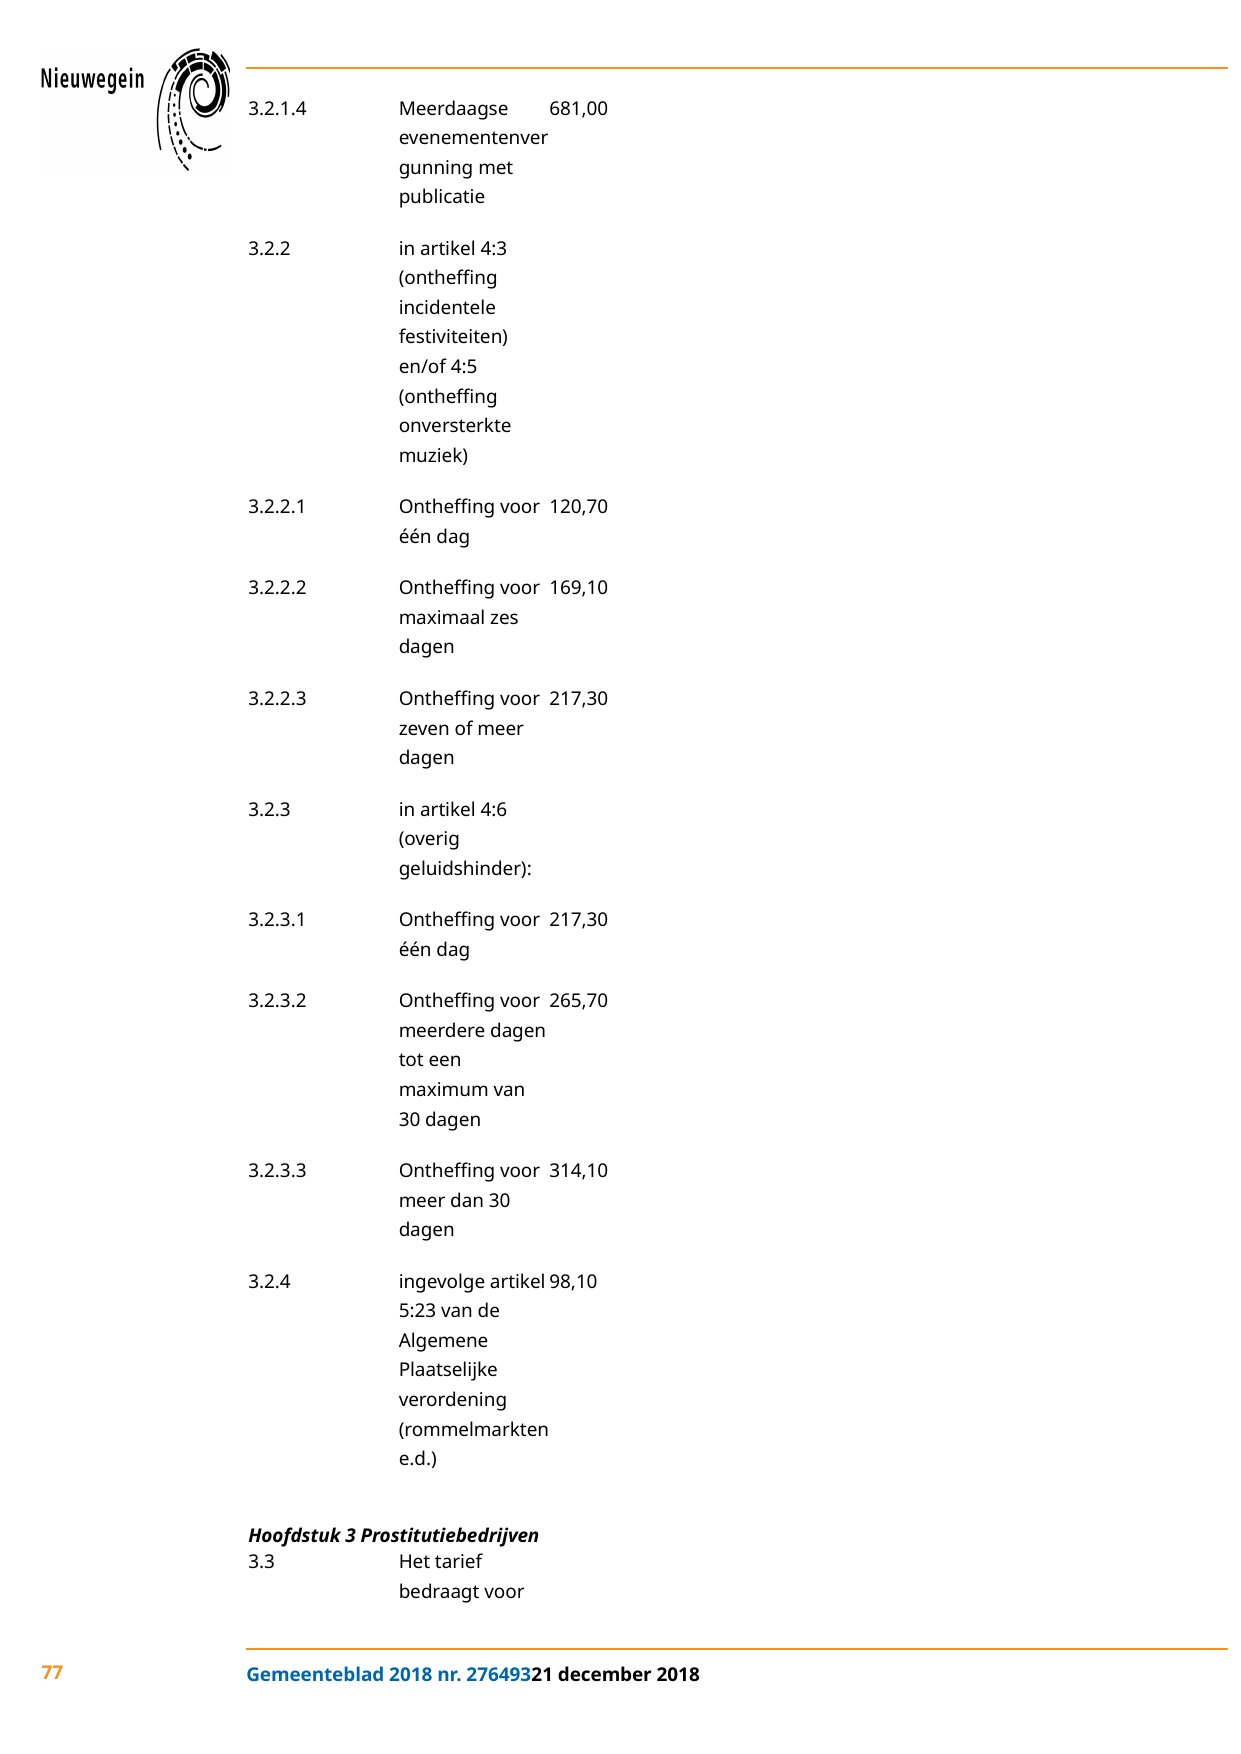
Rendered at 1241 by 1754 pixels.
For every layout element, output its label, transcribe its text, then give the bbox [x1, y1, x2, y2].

table_cell [549, 235, 700, 468]
table_cell [549, 770, 700, 796]
table_cell 314,10 [549, 1157, 700, 1242]
table_cell 3.2.2.2 [248, 575, 398, 659]
table_cell ingevolge artikel 5:23 van de Algemene Plaatselijke verordening (rommelmarkten e.d.) [399, 1268, 549, 1471]
table_cell [549, 796, 700, 881]
table_cell Ontheffing voor zeven of meer dagen [399, 685, 549, 770]
table_cell [549, 1548, 700, 1604]
table_cell Meerdaagse evenementenvergunning met publicatie [399, 95, 549, 209]
table_cell Ontheffing voor één dag [399, 494, 549, 549]
table_cell Ontheffing voor één dag [399, 906, 549, 962]
table_cell 120,70 [549, 494, 700, 549]
table_cell [549, 1497, 700, 1523]
table_cell 3.2.1.4 [248, 95, 398, 209]
table_cell [549, 1132, 700, 1157]
table_cell [549, 660, 700, 685]
table_cell in artikel 4:6 (overig geluidshinder): [399, 796, 549, 881]
table_cell [399, 962, 549, 987]
table_cell [549, 962, 700, 987]
table_cell 3.3 [248, 1548, 398, 1604]
table_cell [549, 209, 700, 235]
table_cell Ontheffing voor meer dan 30 dagen [399, 1157, 549, 1242]
table_cell [248, 1497, 398, 1523]
table_cell [549, 881, 700, 906]
table_cell [549, 468, 700, 493]
table_cell [399, 1497, 549, 1523]
table_cell 3.2.3 [248, 796, 398, 881]
table_cell [248, 1242, 398, 1268]
table_cell [399, 549, 549, 574]
table_cell 681,00 [549, 95, 700, 209]
table_cell 3.2.2 [248, 235, 398, 468]
table_cell [399, 209, 549, 235]
table_cell [549, 549, 700, 574]
table_cell [549, 1242, 700, 1268]
table_cell [248, 1132, 398, 1157]
table_cell [399, 770, 549, 796]
table_cell 217,30 [549, 685, 700, 770]
table_cell in artikel 4:3 (ontheffing incidentele festiviteiten) en/of 4:5 (ontheffing onversterkte muziek) [399, 235, 549, 468]
table_cell Het tarief bedraagt voor [399, 1548, 549, 1604]
table_cell [248, 770, 398, 796]
table_cell [549, 1471, 700, 1497]
table_cell [399, 881, 549, 906]
table_cell 265,70 [549, 988, 700, 1132]
table_cell [399, 1132, 549, 1157]
table_cell 3.2.3.2 [248, 988, 398, 1132]
table_cell [399, 468, 549, 493]
table_cell 217,30 [549, 906, 700, 962]
table_cell [399, 660, 549, 685]
table_cell [549, 1523, 700, 1548]
table_cell [248, 209, 398, 235]
table_cell [248, 881, 398, 906]
table_cell [248, 549, 398, 574]
table_cell 3.2.2.1 [248, 494, 398, 549]
table_cell 3.2.4 [248, 1268, 398, 1471]
table_cell Hoofdstuk 3 Prostitutiebedrijven [248, 1523, 549, 1548]
table_cell 169,10 [549, 575, 700, 659]
table_cell [248, 1471, 398, 1497]
table_cell [248, 660, 398, 685]
picture [41, 47, 231, 172]
table_cell Ontheffing voor maximaal zes dagen [399, 575, 549, 659]
table_cell [399, 1471, 549, 1497]
table_cell [248, 468, 398, 493]
table_cell 98,10 [549, 1268, 700, 1471]
table_cell [248, 962, 398, 987]
table_cell 3.2.3.3 [248, 1157, 398, 1242]
table_cell 3.2.2.3 [248, 685, 398, 770]
table_cell 3.2.3.1 [248, 906, 398, 962]
table_cell Ontheffing voor meerdere dagen tot een maximum van 30 dagen [399, 988, 549, 1132]
table_cell [399, 1242, 549, 1268]
